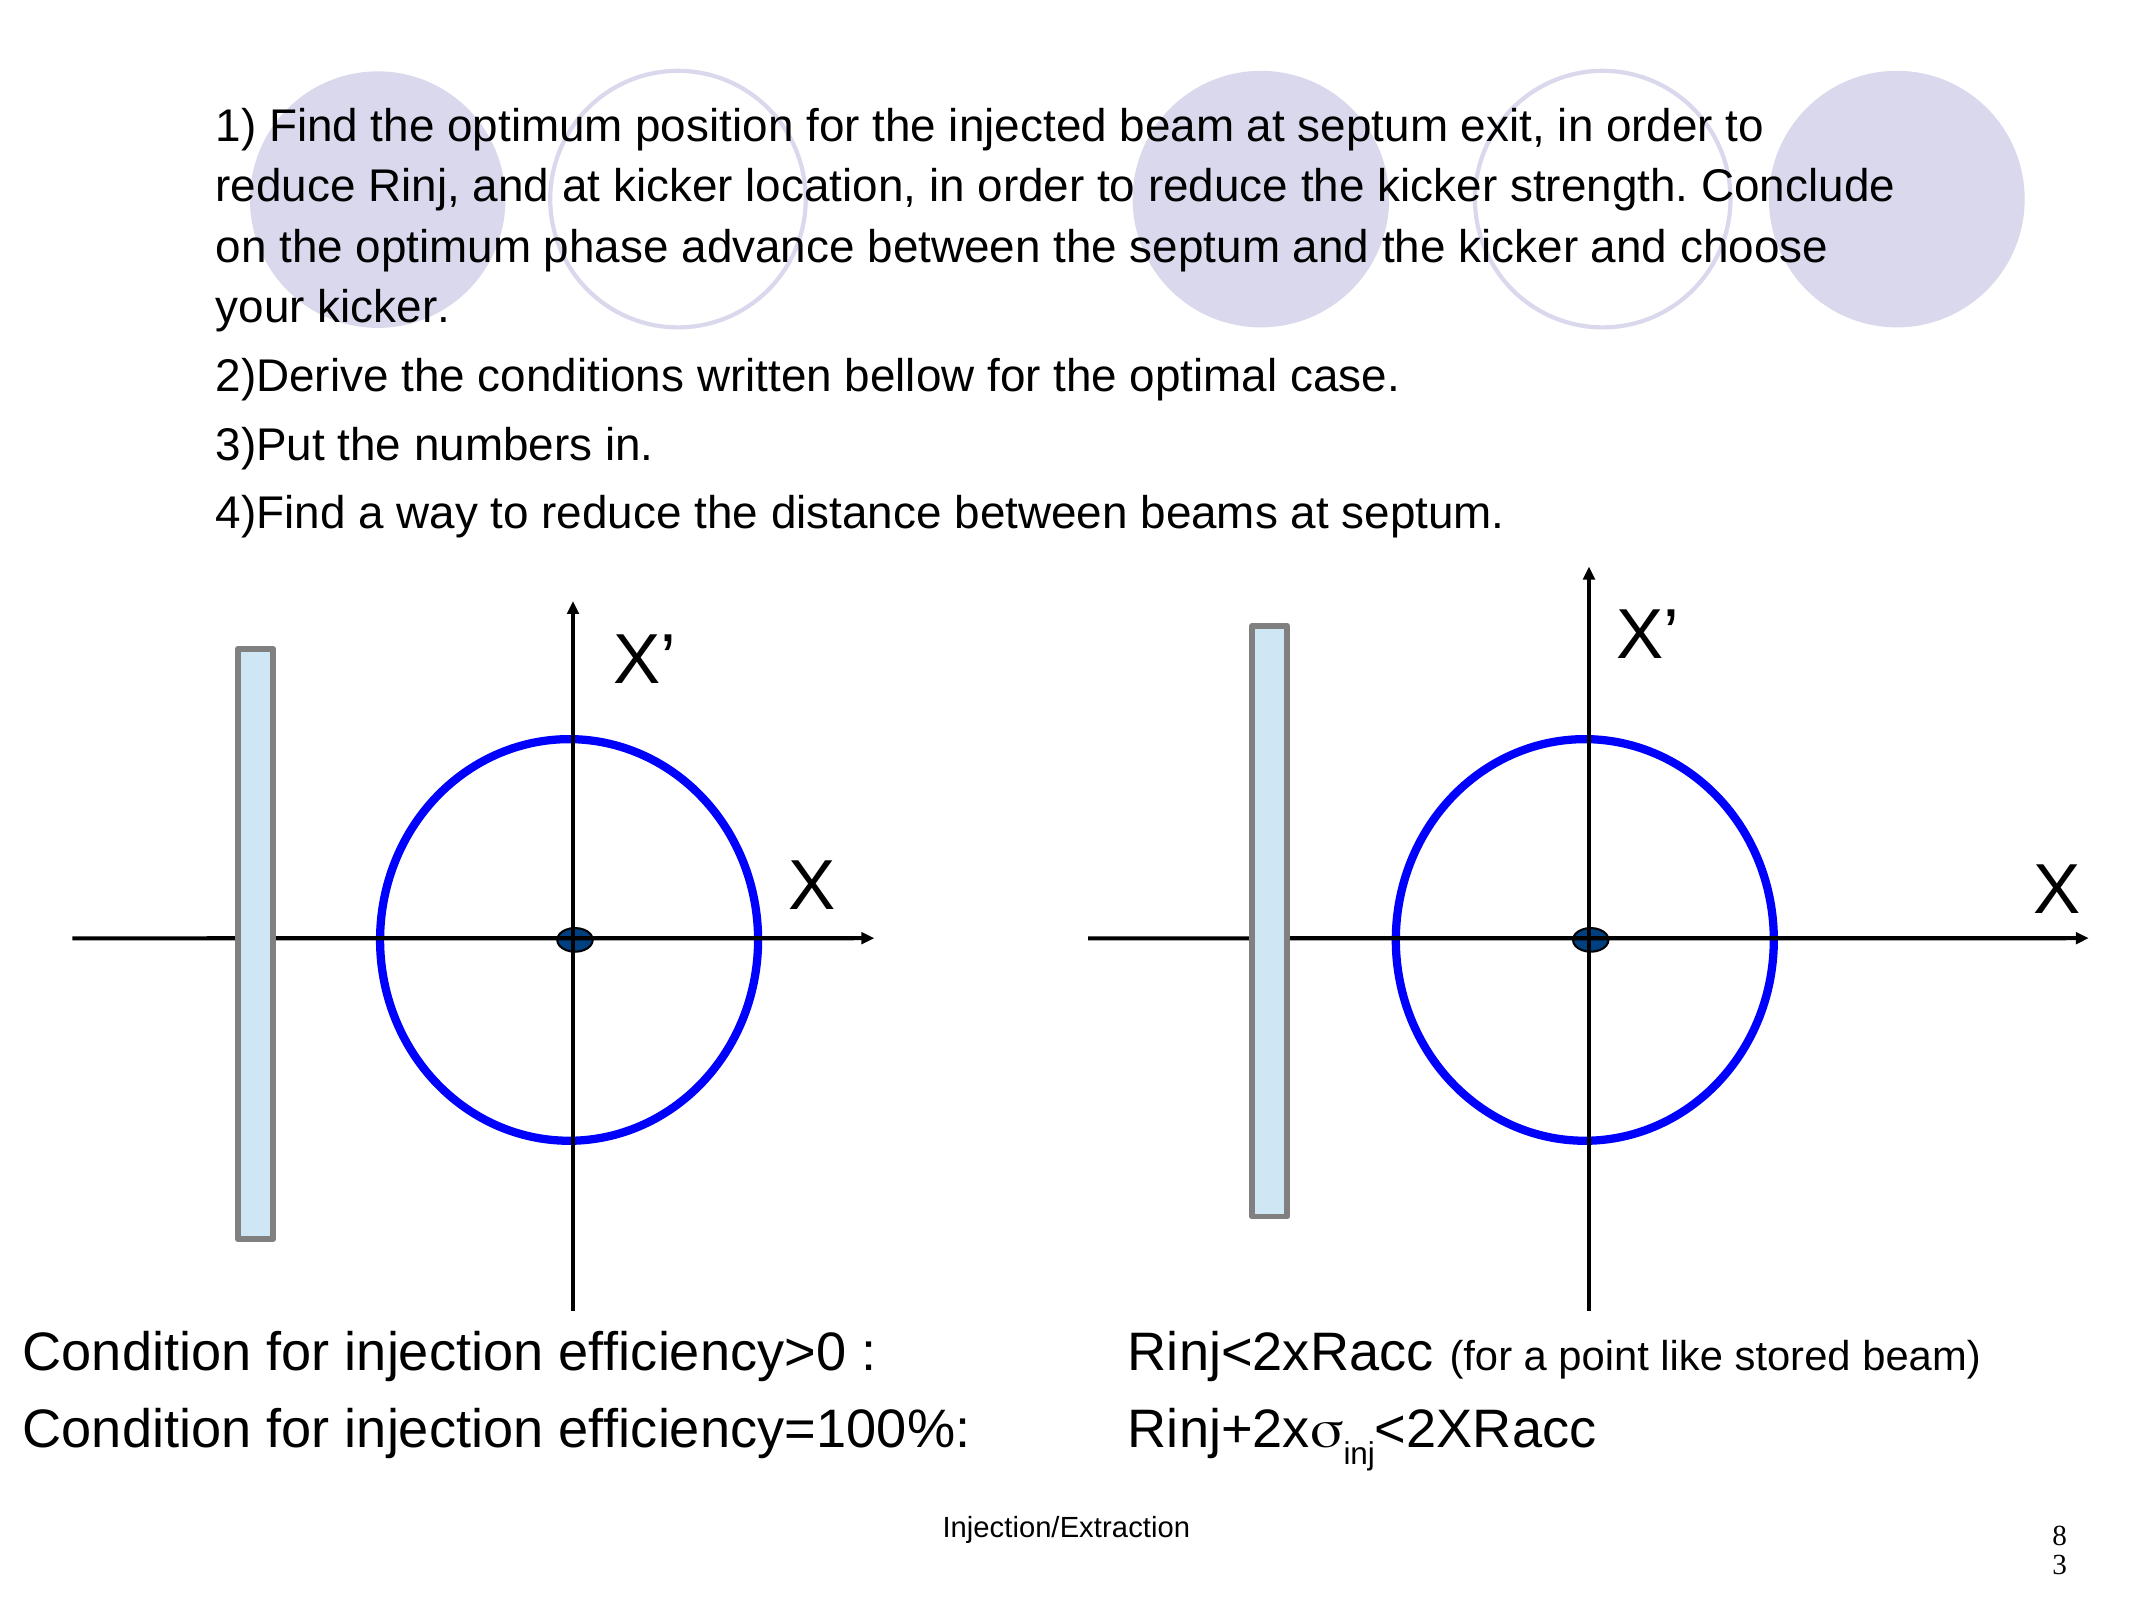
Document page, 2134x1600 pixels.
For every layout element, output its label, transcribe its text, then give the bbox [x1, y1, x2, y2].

text_box Condition for injection efficiency>0 : Rinj<2xRacc (for a point like stored beam) Condition for injection efficiency=100%: Rinj+2xsinj<2XRacc [7, 1299, 1997, 1479]
text_box [575, 928, 592, 936]
text_box 1) Find the optimum position for the injected beam at septum exit, in order to reduce Rinj, and at kicker location, in order to reduce the kicker strength. Conclude on the optimum phase advance between the septum and the kicker and choose your kicker. 2)Derive the conditions written bellow for the optimal case. 3)Put the numbers in. 4)Find a way to reduce the distance between beams at septum. [200, 82, 1926, 546]
text_box X [779, 838, 846, 924]
text_box X’ [603, 613, 686, 699]
text_box [1573, 941, 1587, 952]
text_box [237, 648, 274, 1240]
text_box [1591, 928, 1608, 936]
text_box X’ [1607, 588, 1689, 674]
text_box [557, 941, 571, 952]
text_box [1251, 625, 1288, 1217]
text_box X [2024, 842, 2091, 928]
text_box [575, 941, 593, 952]
text_box [558, 928, 571, 936]
text_box [1591, 941, 1609, 952]
text_box [1574, 928, 1587, 936]
